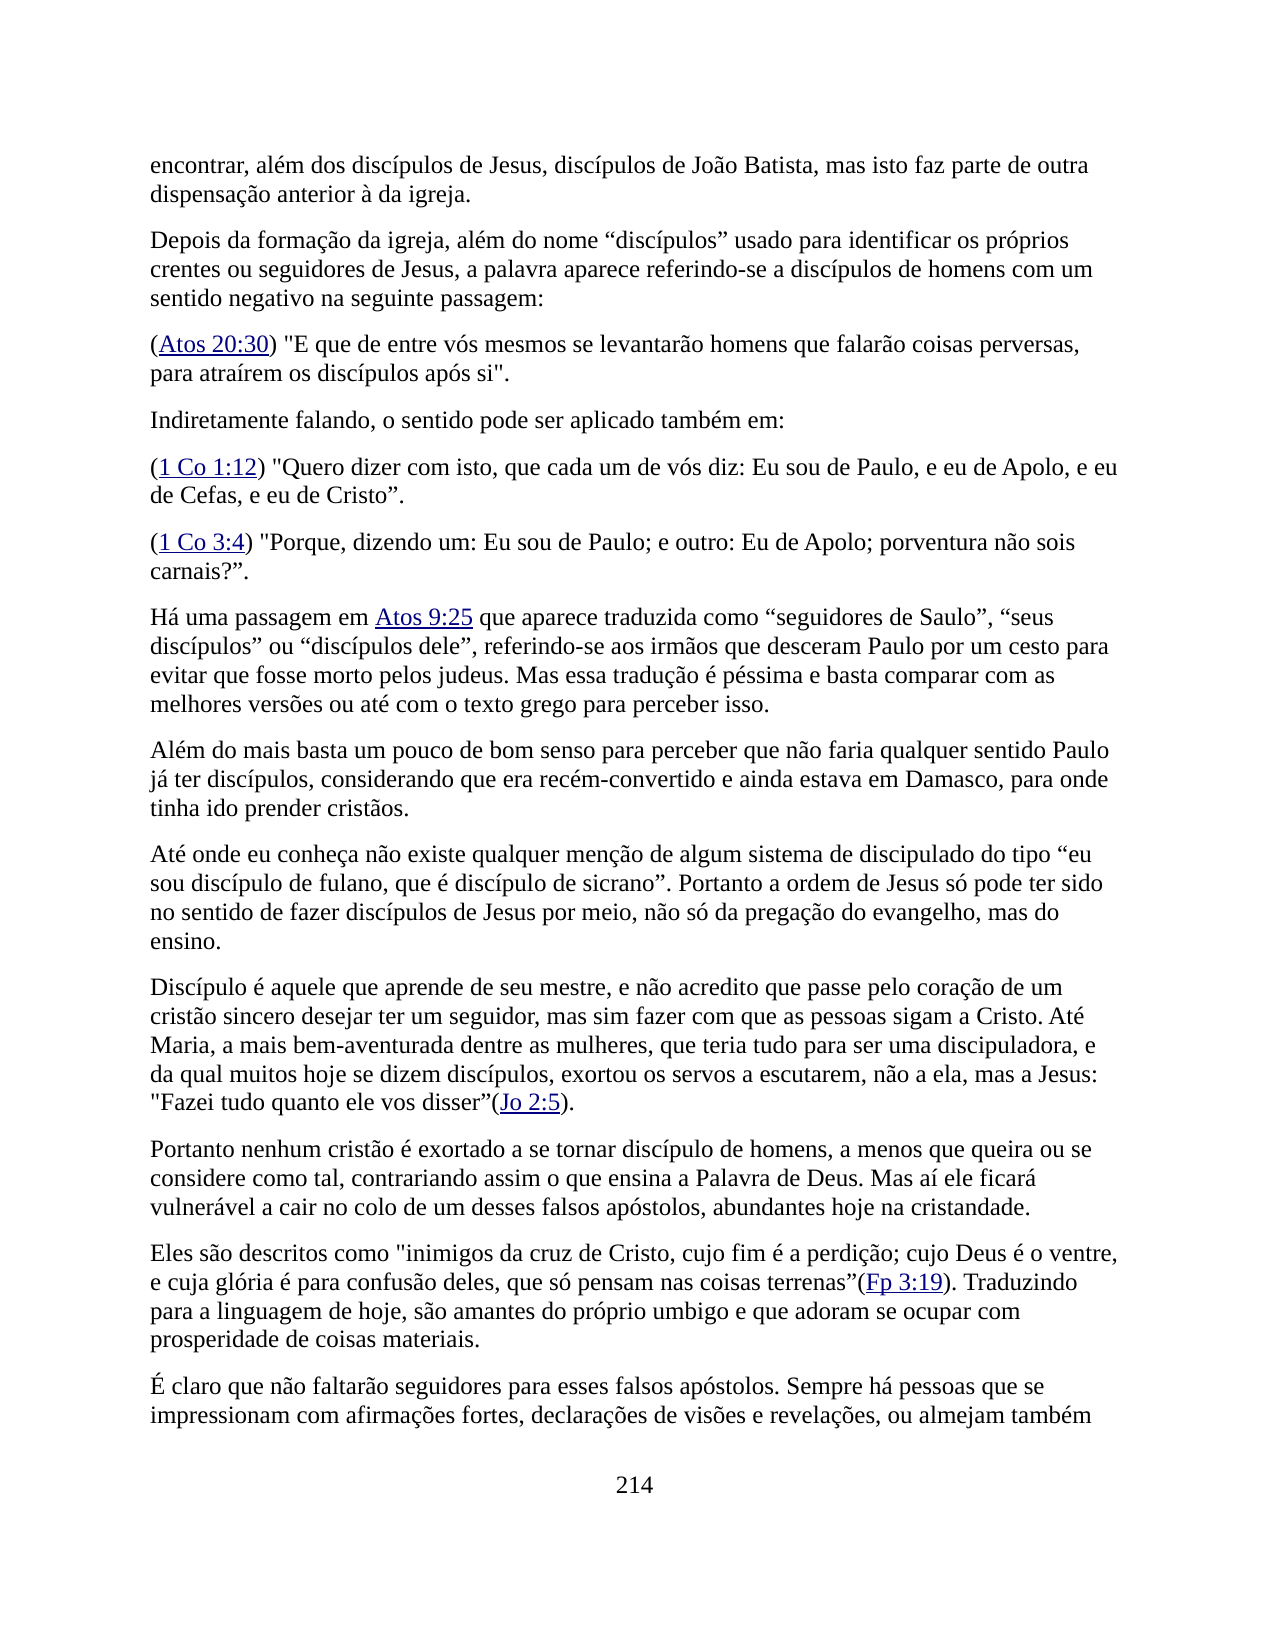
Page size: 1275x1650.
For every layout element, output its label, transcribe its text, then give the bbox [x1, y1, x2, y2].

text (Atos 20:30) "E que de entre vós mesmos se levantarão homens que falarão coisas perversas, para atraírem os discípulos após si". [150, 329, 1125, 387]
text (1 Co 3:4) "Porque, dizendo um: Eu sou de Paulo; e outro: Eu de Apolo; porventura não sois carnais?”. [150, 527, 1125, 584]
text É claro que não faltarão seguidores para esses falsos apóstolos. Sempre há pessoas que se impressionam com afirmações fortes, declarações de visões e revelações, ou almejam também [150, 1371, 1125, 1429]
text Discípulo é aquele que aprende de seu mestre, e não acredito que passe pelo coração de um cristão sincero desejar ter um seguidor, mas sim fazer com que as pessoas sigam a Cristo. Até Maria, a mais bem-aventurada dentre as mulheres, que teria tudo para ser uma discipuladora, e da qual muitos hoje se dizem discípulos, exortou os servos a escutarem, não a ela, mas a Jesus: "Fazei tudo quanto ele vos disser”(Jo 2:5). [150, 972, 1125, 1116]
text Depois da formação da igreja, além do nome “discípulos” usado para identificar os próprios crentes ou seguidores de Jesus, a palavra aparece referindo-se a discípulos de homens com um sentido negativo na seguinte passagem: [150, 225, 1125, 312]
text Além do mais basta um pouco de bom senso para perceber que não faria qualquer sentido Paulo já ter discípulos, considerando que era recém-convertido e ainda estava em Damasco, para onde tinha ido prender cristãos. [150, 735, 1125, 822]
text Há uma passagem em Atos 9:25 que aparece traduzida como “seguidores de Saulo”, “seus discípulos” ou “discípulos dele”, referindo-se aos irmãos que desceram Paulo por um cesto para evitar que fosse morto pelos judeus. Mas essa tradução é péssima e basta comparar com as melhores versões ou até com o texto grego para perceber isso. [150, 602, 1125, 717]
text (1 Co 1:12) "Quero dizer com isto, que cada um de vós diz: Eu sou de Paulo, e eu de Apolo, e eu de Cefas, e eu de Cristo”. [150, 452, 1125, 509]
text Portanto nenhum cristão é exortado a se tornar discípulo de homens, a menos que queira ou se considere como tal, contrariando assim o que ensina a Palavra de Deus. Mas aí ele ficará vulnerável a cair no colo de um desses falsos apóstolos, abundantes hoje na cristandade. [150, 1134, 1125, 1220]
text encontrar, além dos discípulos de Jesus, discípulos de João Batista, mas isto faz parte de outra dispensação anterior à da igreja. [150, 150, 1125, 207]
text Até onde eu conheça não existe qualquer menção de algum sistema de discipulado do tipo “eu sou discípulo de fulano, que é discípulo de sicrano”. Portanto a ordem de Jesus só pode ter sido no sentido de fazer discípulos de Jesus por meio, não só da pregação do evangelho, mas do ensino. [150, 839, 1125, 954]
text Indiretamente falando, o sentido pode ser aplicado também em: [150, 405, 1125, 434]
text Eles são descritos como "inimigos da cruz de Cristo, cujo fim é a perdição; cujo Deus é o ventre, e cuja glória é para confusão deles, que só pensam nas coisas terrenas”(Fp 3:19). Traduzindo para a linguagem de hoje, são amantes do próprio umbigo e que adoram se ocupar com prosperidade de coisas materiais. [150, 1238, 1125, 1353]
